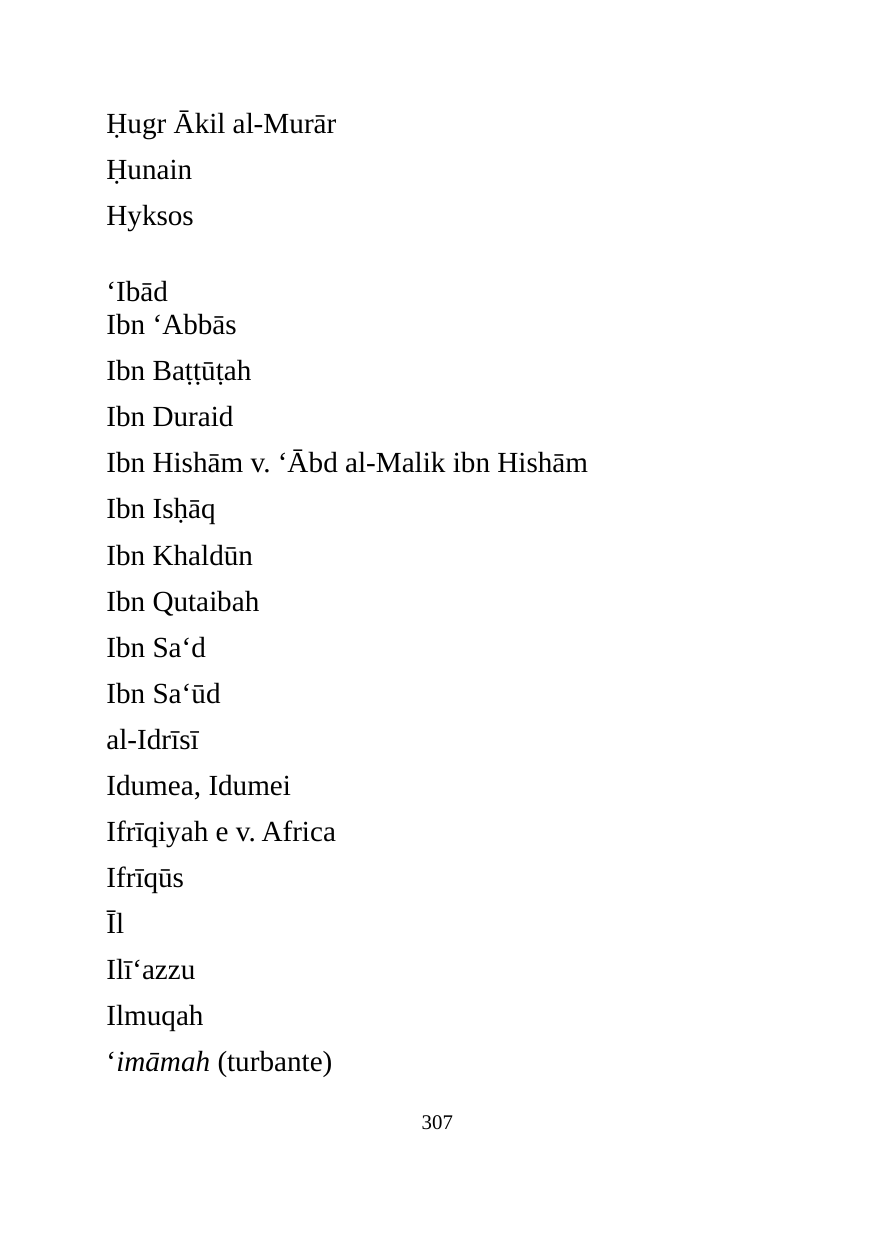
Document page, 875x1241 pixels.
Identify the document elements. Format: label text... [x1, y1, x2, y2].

text al-Idrīsī [106, 722, 768, 755]
text Ifrīqūs [106, 860, 768, 893]
text Ibn Qutaibah [106, 584, 768, 617]
text Ḥugr Ākil al-Murār [106, 106, 768, 140]
text Īl [106, 906, 768, 939]
text Ibn Duraid [106, 399, 768, 433]
text ‘imāmah (turbante) [106, 1044, 768, 1078]
text Ibn Isḥāq [106, 492, 768, 525]
text Idumea, Idumei [106, 768, 768, 801]
text Ibn Sa‘ūd [106, 676, 768, 709]
text Ilī‘azzu [106, 952, 768, 986]
text Ilmuqah [106, 998, 768, 1032]
text Ibn Baṭṭūṭah [106, 353, 768, 387]
text Ibn Hishām v. ‘Ābd al-Malik ibn Hishām [106, 446, 768, 479]
text Ḥunain [106, 152, 768, 186]
text Ibn ‘Abbās [106, 307, 768, 341]
text Ibn Sa‘d [106, 630, 768, 663]
text Ibn Khaldūn [106, 538, 768, 571]
text ‘Ibād [106, 274, 768, 307]
text Ifrīqiyah e v. Africa [106, 814, 768, 847]
text Hyksos [106, 198, 768, 232]
